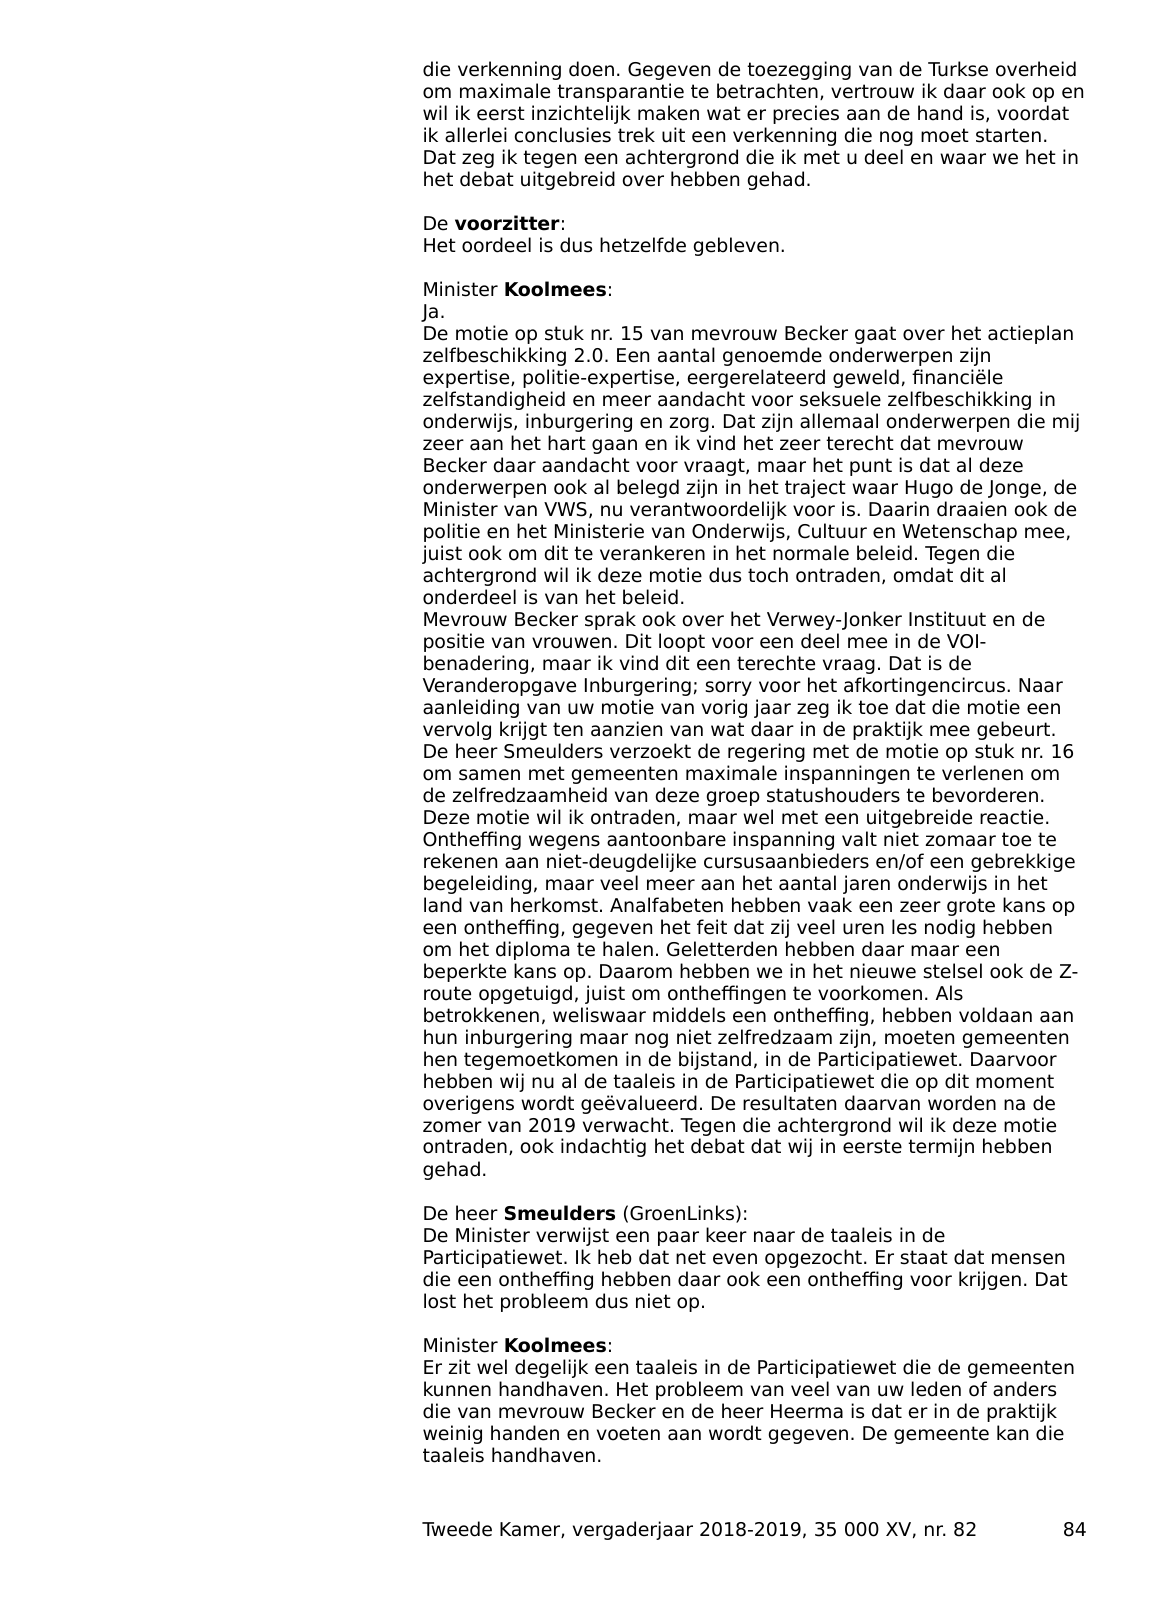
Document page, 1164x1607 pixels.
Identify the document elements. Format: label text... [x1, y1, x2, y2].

text Het oordeel is dus hetzelfde gebleven. [422, 235, 1087, 257]
text De heer Smeulders verzoekt de regering met de motie op stuk nr. 16 om samen met gemeenten maximale inspanningen te verlenen om de zelfredzaamheid van deze groep statushouders te bevorderen. Deze motie wil ik ontraden, maar wel met een uitgebreide reactie. Ontheffing wegens aantoonbare inspanning valt niet zomaar toe te rekenen aan niet-deugdelijke cursusaanbieders en/of een gebrekkige begeleiding, maar veel meer aan het aantal jaren onderwijs in het land van herkomst. Analfabeten hebben vaak een zeer grote kans op een ontheffing, gegeven het feit dat zij veel uren les nodig hebben om het diploma te halen. Geletterden hebben daar maar een beperkte kans op. Daarom hebben we in het nieuwe stelsel ook de Z-route opgetuigd, juist om ontheffingen te voorkomen. Als betrokkenen, weliswaar middels een ontheffing, hebben voldaan aan hun inburgering maar nog niet zelfredzaam zijn, moeten gemeenten hen tegemoetkomen in de bijstand, in de Participatiewet. Daarvoor hebben wij nu al de taaleis in de Participatiewet die op dit moment overigens wordt geëvalueerd. De resultaten daarvan worden na de zomer van 2019 verwacht. Tegen die achtergrond wil ik deze motie ontraden, ook indachtig het debat dat wij in eerste termijn hebben gehad. [422, 741, 1087, 1180]
text De heer Smeulders (GroenLinks): [422, 1203, 1087, 1224]
text Er zit wel degelijk een taaleis in de Participatiewet die de gemeenten kunnen handhaven. Het probleem van veel van uw leden of anders die van mevrouw Becker en de heer Heerma is dat er in de praktijk weinig handen en voeten aan wordt gegeven. De gemeente kan die taaleis handhaven. [422, 1357, 1087, 1467]
text De motie op stuk nr. 15 van mevrouw Becker gaat over het actieplan zelfbeschikking 2.0. Een aantal genoemde onderwerpen zijn expertise, politie-expertise, eergerelateerd geweld, financiële zelfstandigheid en meer aandacht voor seksuele zelfbeschikking in onderwijs, inburgering en zorg. Dat zijn allemaal onderwerpen die mij zeer aan het hart gaan en ik vind het zeer terecht dat mevrouw Becker daar aandacht voor vraagt, maar het punt is dat al deze onderwerpen ook al belegd zijn in het traject waar Hugo de Jonge, de Minister van VWS, nu verantwoordelijk voor is. Daarin draaien ook de politie en het Ministerie van Onderwijs, Cultuur en Wetenschap mee, juist ook om dit te verankeren in het normale beleid. Tegen die achtergrond wil ik deze motie dus toch ontraden, omdat dit al onderdeel is van het beleid. [422, 323, 1087, 609]
text Ja. [422, 301, 1087, 323]
text Minister Koolmees: [422, 279, 1087, 301]
text die verkenning doen. Gegeven de toezegging van de Turkse overheid om maximale transparantie te betrachten, vertrouw ik daar ook op en wil ik eerst inzichtelijk maken wat er precies aan de hand is, voordat ik allerlei conclusies trek uit een verkenning die nog moet starten. Dat zeg ik tegen een achtergrond die ik met u deel en waar we het in het debat uitgebreid over hebben gehad. [422, 59, 1087, 191]
text Minister Koolmees: [422, 1335, 1087, 1357]
text Mevrouw Becker sprak ook over het Verwey-Jonker Instituut en de positie van vrouwen. Dit loopt voor een deel mee in de VOI-benadering, maar ik vind dit een terechte vraag. Dat is de Veranderopgave Inburgering; sorry voor het afkortingencircus. Naar aanleiding van uw motie van vorig jaar zeg ik toe dat die motie een vervolg krijgt ten aanzien van wat daar in de praktijk mee gebeurt. [422, 609, 1087, 741]
text De voorzitter: [422, 213, 1087, 235]
text De Minister verwijst een paar keer naar de taaleis in de Participatiewet. Ik heb dat net even opgezocht. Er staat dat mensen die een ontheffing hebben daar ook een ontheffing voor krijgen. Dat lost het probleem dus niet op. [422, 1224, 1087, 1312]
